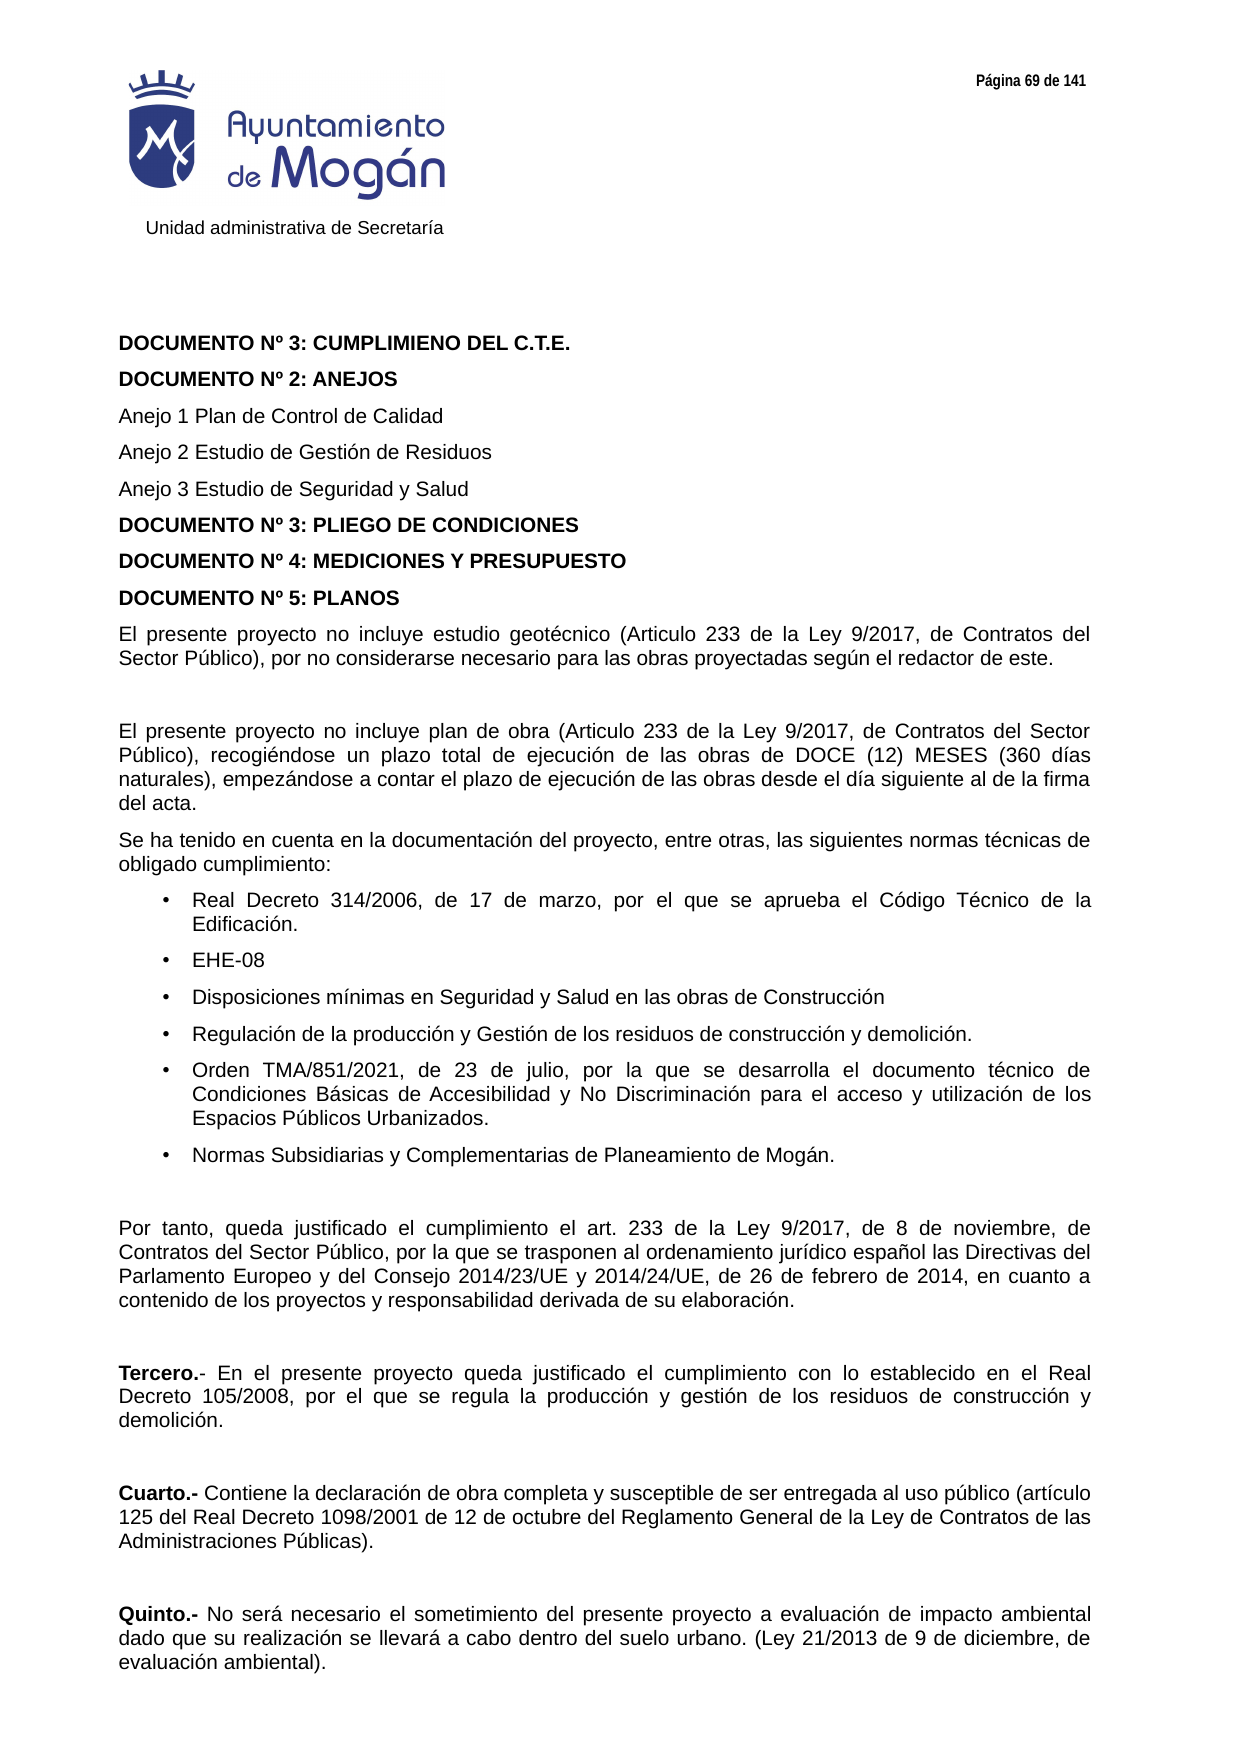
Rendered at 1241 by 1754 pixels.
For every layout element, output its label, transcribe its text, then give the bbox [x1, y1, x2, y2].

list Regulación de la producción y Gestión de los residuos de construcción y demolición. [162, 1021, 1092, 1046]
text DOCUMENTO Nº 3: CUMPLIMIENO DEL C.T.E. [118, 331, 1092, 354]
list Orden TMA/851/2021, de 23 de julio, por la que se desarrolla el documento técnico de Condiciones Básicas de Accesibilidad y No Discriminación para el acceso y utilización de los Espacios Públicos Urbanizados. [162, 1058, 1092, 1130]
list Normas Subsidiarias y Complementarias de Planeamiento de Mogán. [162, 1142, 1092, 1167]
text Quinto.- No será necesario el sometimiento del presente proyecto a evaluación de impacto ambiental dado que su realización se llevará a cabo dentro del suelo urbano. (Ley 21/2013 de 9 de diciembre, de evaluación ambiental). [118, 1602, 1092, 1674]
list Real Decreto 314/2006, de 17 de marzo, por el que se aprueba el Código Técnico de la Edificación. [162, 888, 1092, 936]
picture [128, 70, 445, 206]
text DOCUMENTO Nº 5: PLANOS [118, 586, 1092, 610]
text Cuarto.- Contiene la declaración de obra completa y susceptible de ser entregada al uso público (artículo 125 del Real Decreto 1098/2001 de 12 de octubre del Reglamento General de la Ley de Contratos de las Administraciones Públicas). [118, 1481, 1092, 1553]
text Se ha tenido en cuenta en la documentación del proyecto, entre otras, las siguientes normas técnicas de obligado cumplimiento: [118, 827, 1092, 875]
text Anejo 3 Estudio de Seguridad y Salud [118, 476, 1092, 500]
text El presente proyecto no incluye plan de obra (Articulo 233 de la Ley 9/2017, de Contratos del Sector Público), recogiéndose un plazo total de ejecución de las obras de DOCE (12) MESES (360 días naturales), empezándose a contar el plazo de ejecución de las obras desde el día siguiente al de la firma del acta. [118, 719, 1092, 815]
text DOCUMENTO Nº 4: MEDICIONES Y PRESUPUESTO [118, 549, 1092, 573]
text Por tanto, queda justificado el cumplimiento el art. 233 de la Ley 9/2017, de 8 de noviembre, de Contratos del Sector Público, por la que se trasponen al ordenamiento jurídico español las Directivas del Parlamento Europeo y del Consejo 2014/23/UE y 2014/24/UE, de 26 de febrero de 2014, en cuanto a contenido de los proyectos y responsabilidad derivada de su elaboración. [118, 1216, 1092, 1311]
text DOCUMENTO Nº 2: ANEJOS [118, 367, 1092, 391]
text Tercero.- En el presente proyecto queda justificado el cumplimiento con lo establecido en el Real Decreto 105/2008, por el que se regula la producción y gestión de los residuos de construcción y demolición. [118, 1360, 1092, 1432]
text El presente proyecto no incluye estudio geotécnico (Articulo 233 de la Ley 9/2017, de Contratos del Sector Público), por no considerarse necesario para las obras proyectadas según el redactor de este. [118, 622, 1092, 670]
list Disposiciones mínimas en Seguridad y Salud en las obras de Construcción [162, 985, 1092, 1009]
text DOCUMENTO Nº 3: PLIEGO DE CONDICIONES [118, 513, 1092, 537]
text Anejo 1 Plan de Control de Calidad [118, 403, 1092, 427]
list EHE-08 [162, 948, 1092, 972]
text Anejo 2 Estudio de Gestión de Residuos [118, 440, 1092, 464]
